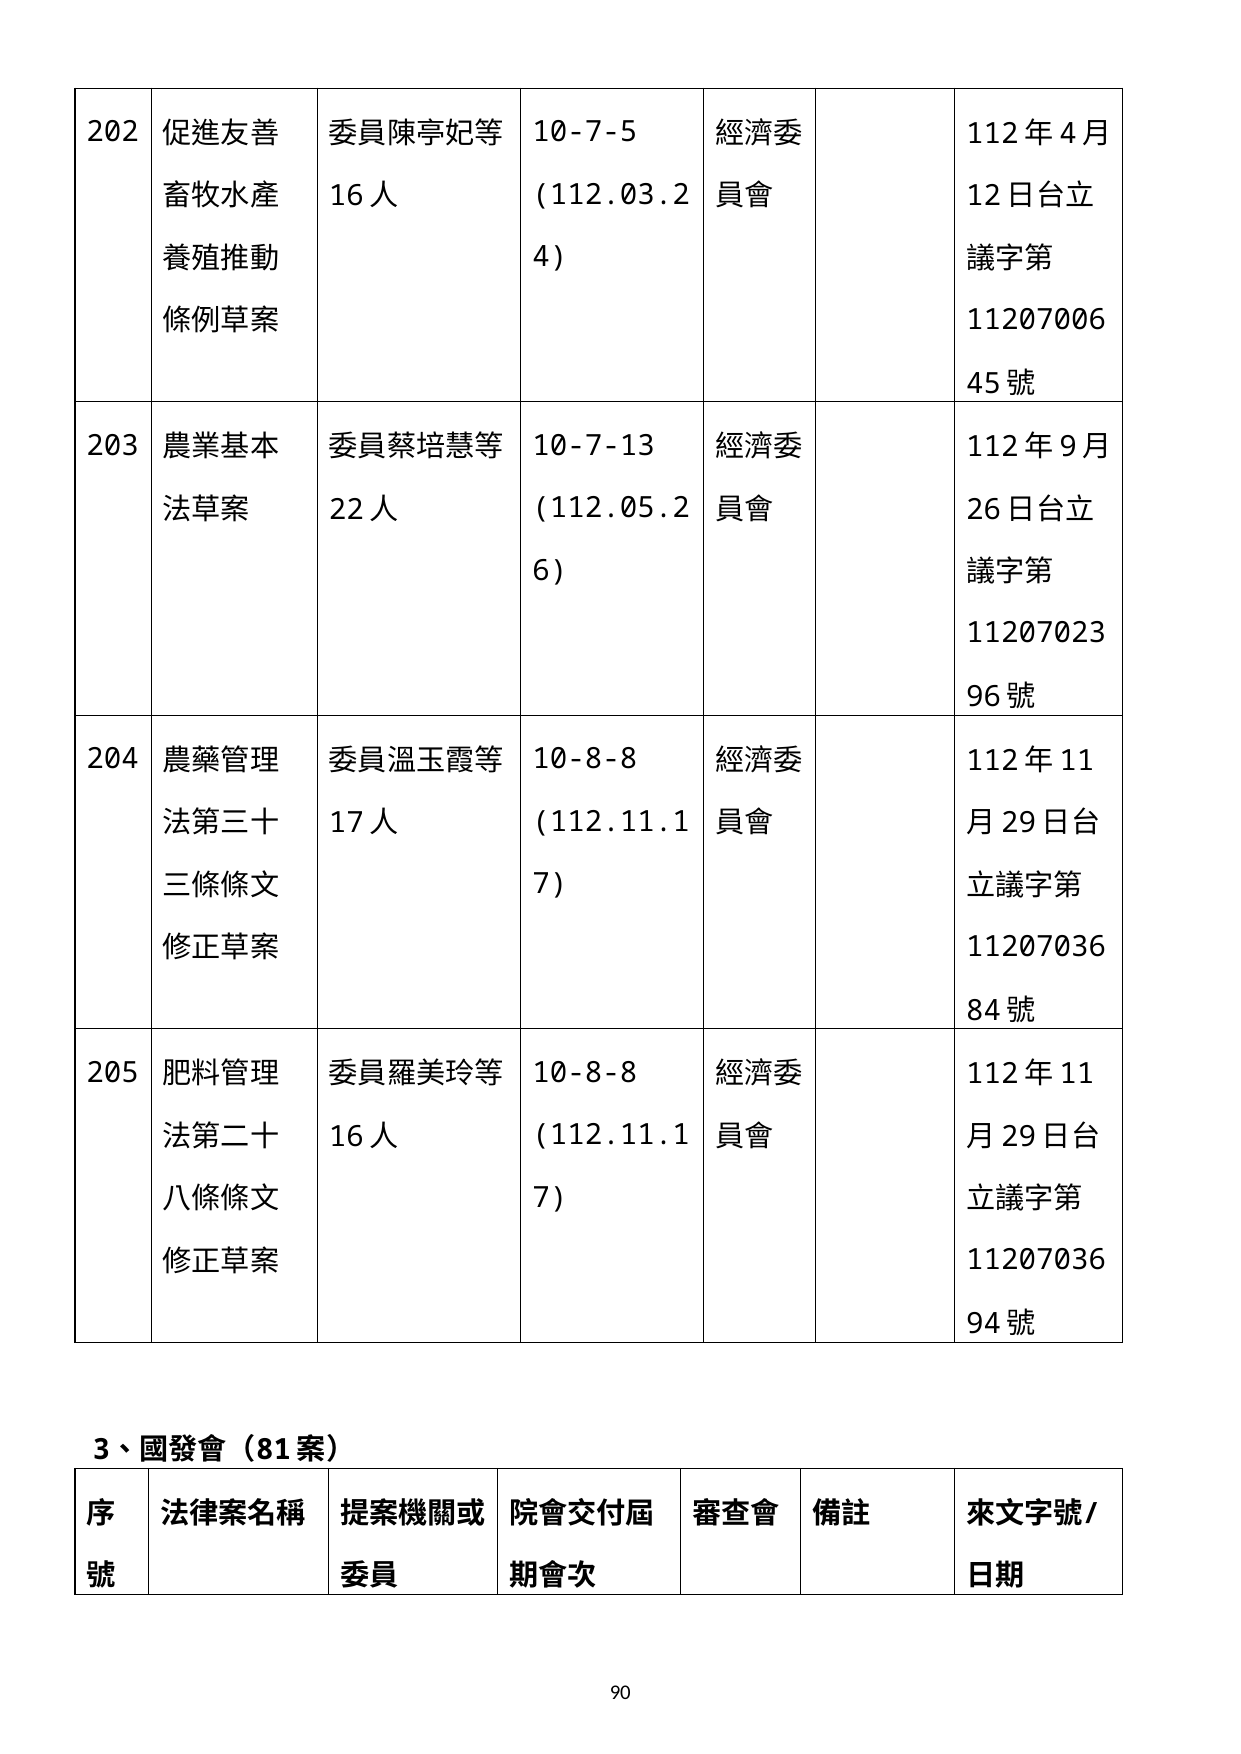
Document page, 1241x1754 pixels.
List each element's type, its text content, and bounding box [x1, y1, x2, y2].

table_cell 112年11月29日台立議字第1120703684號 [955, 716, 1122, 1028]
table_cell 經濟委員會 [704, 716, 815, 1028]
table_cell [816, 1029, 954, 1342]
table_cell [816, 716, 954, 1028]
table_cell [816, 402, 954, 715]
table_header 提案機關或委員 [329, 1469, 497, 1594]
table_cell 農藥管理法第三十三條條文修正草案 [152, 716, 317, 1028]
table_cell 農業基本法草案 [152, 402, 317, 715]
text 3、國發會（81案） [75, 1405, 1165, 1468]
table_cell 委員蔡培慧等22人 [318, 402, 520, 715]
table_cell 205 [76, 1029, 151, 1342]
table_header 來文字號/日期 [955, 1469, 1122, 1594]
table_cell 203 [76, 402, 151, 715]
table_header 序號 [76, 1469, 148, 1594]
table_cell 112年4月12日台立議字第1120700645號 [955, 89, 1122, 401]
table_cell 經濟委員會 [704, 89, 815, 401]
table_cell 經濟委員會 [704, 402, 815, 715]
table_cell 112年11月29日台立議字第1120703694號 [955, 1029, 1122, 1342]
table_cell 10-8-8 (112.11.17) [521, 716, 703, 1028]
table_header 備註 [801, 1469, 954, 1594]
table_cell 肥料管理法第二十八條條文修正草案 [152, 1029, 317, 1342]
table_cell [816, 89, 954, 401]
table_header 審查會 [681, 1469, 800, 1594]
table_cell 經濟委員會 [704, 1029, 815, 1342]
table_cell 202 [76, 89, 151, 401]
table_cell 委員羅美玲等16人 [318, 1029, 520, 1342]
table_header 法律案名稱 [149, 1469, 328, 1594]
table_cell 委員陳亭妃等16人 [318, 89, 520, 401]
table_cell 10-7-13 (112.05.26) [521, 402, 703, 715]
table_cell 10-7-5 (112.03.24) [521, 89, 703, 401]
table_cell 10-8-8 (112.11.17) [521, 1029, 703, 1342]
table_cell 促進友善畜牧水產養殖推動條例草案 [152, 89, 317, 401]
table_header 院會交付屆期會次 [498, 1469, 680, 1594]
table_cell 112年9月26日台立議字第1120702396號 [955, 402, 1122, 715]
table_cell 委員溫玉霞等17人 [318, 716, 520, 1028]
table_cell 204 [76, 716, 151, 1028]
